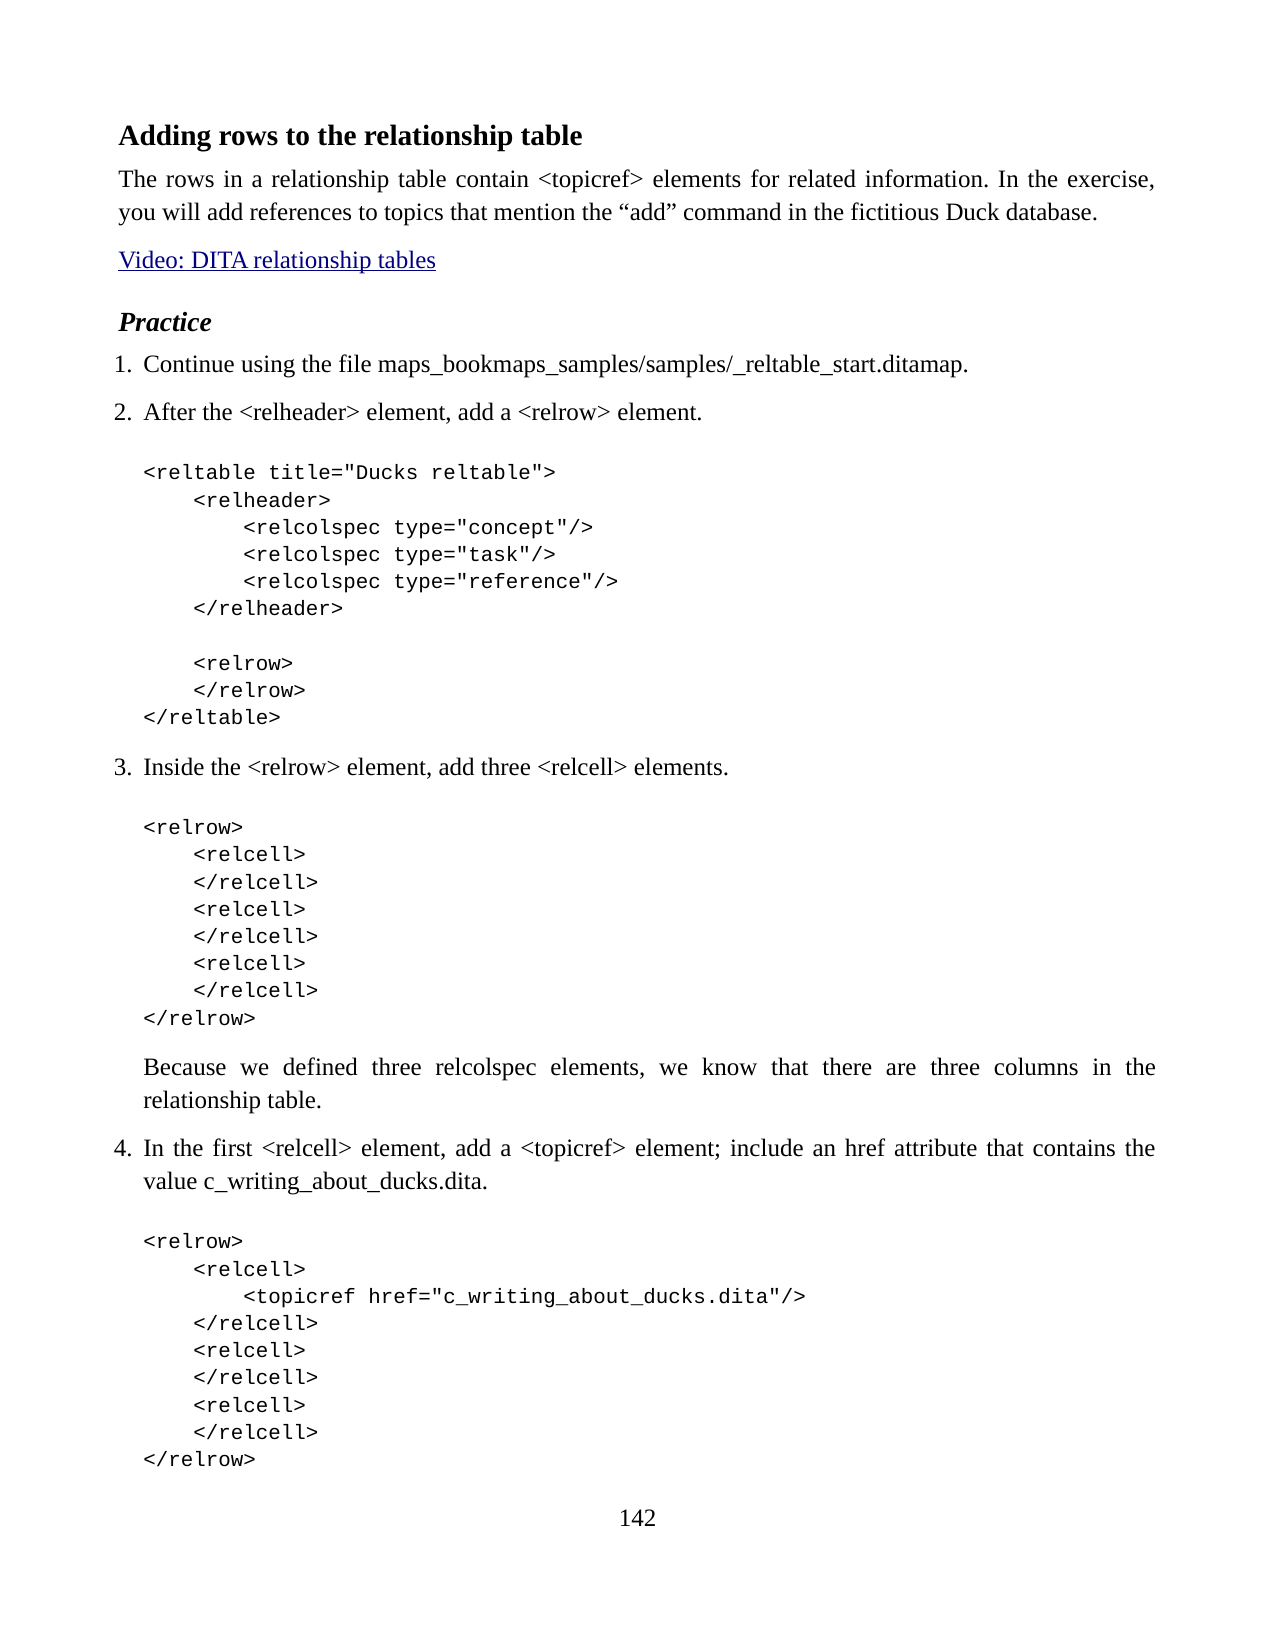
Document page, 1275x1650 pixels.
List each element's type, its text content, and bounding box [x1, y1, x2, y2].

list In the first <relcell> element, add a <topicref> element; include an href attribute that contains the value c_writing_about_ducks.dita. [118, 1133, 1157, 1195]
list <relrow> <relcell> <topicref href="c_writing_about_ducks.dita"/> </relcell> <relcell> </relcell> <relcell> </relcell> </relrow> [118, 1231, 1157, 1473]
list Because we defined three relcolspec elements, we know that there are three columns in the relationship table. [118, 1052, 1157, 1114]
list <reltable title="Ducks reltable"> <relheader> <relcolspec type="concept"/> <relcolspec type="task"/> <relcolspec type="reference"/> </relheader> <relrow> </relrow> </reltable> [118, 462, 1157, 731]
list <relrow> <relcell> </relcell> <relcell> </relcell> <relcell> </relcell> </relrow> [118, 817, 1157, 1031]
list After the <relheader> element, add a <relrow> element. [118, 397, 1157, 426]
text Video: DITA relationship tables [118, 245, 1157, 274]
list Continue using the file maps_bookmaps_samples/samples/_reltable_start.ditamap. [118, 349, 1157, 378]
subtitle Practice [118, 305, 1157, 337]
subtitle Adding rows to the relationship table [118, 118, 1157, 152]
text The rows in a relationship table contain <topicref> elements for related information. In the exercise, you will add references to topics that mention the “add” command in the fictitious Duck database. [118, 164, 1157, 226]
list Inside the <relrow> element, add three <relcell> elements. [118, 752, 1157, 781]
